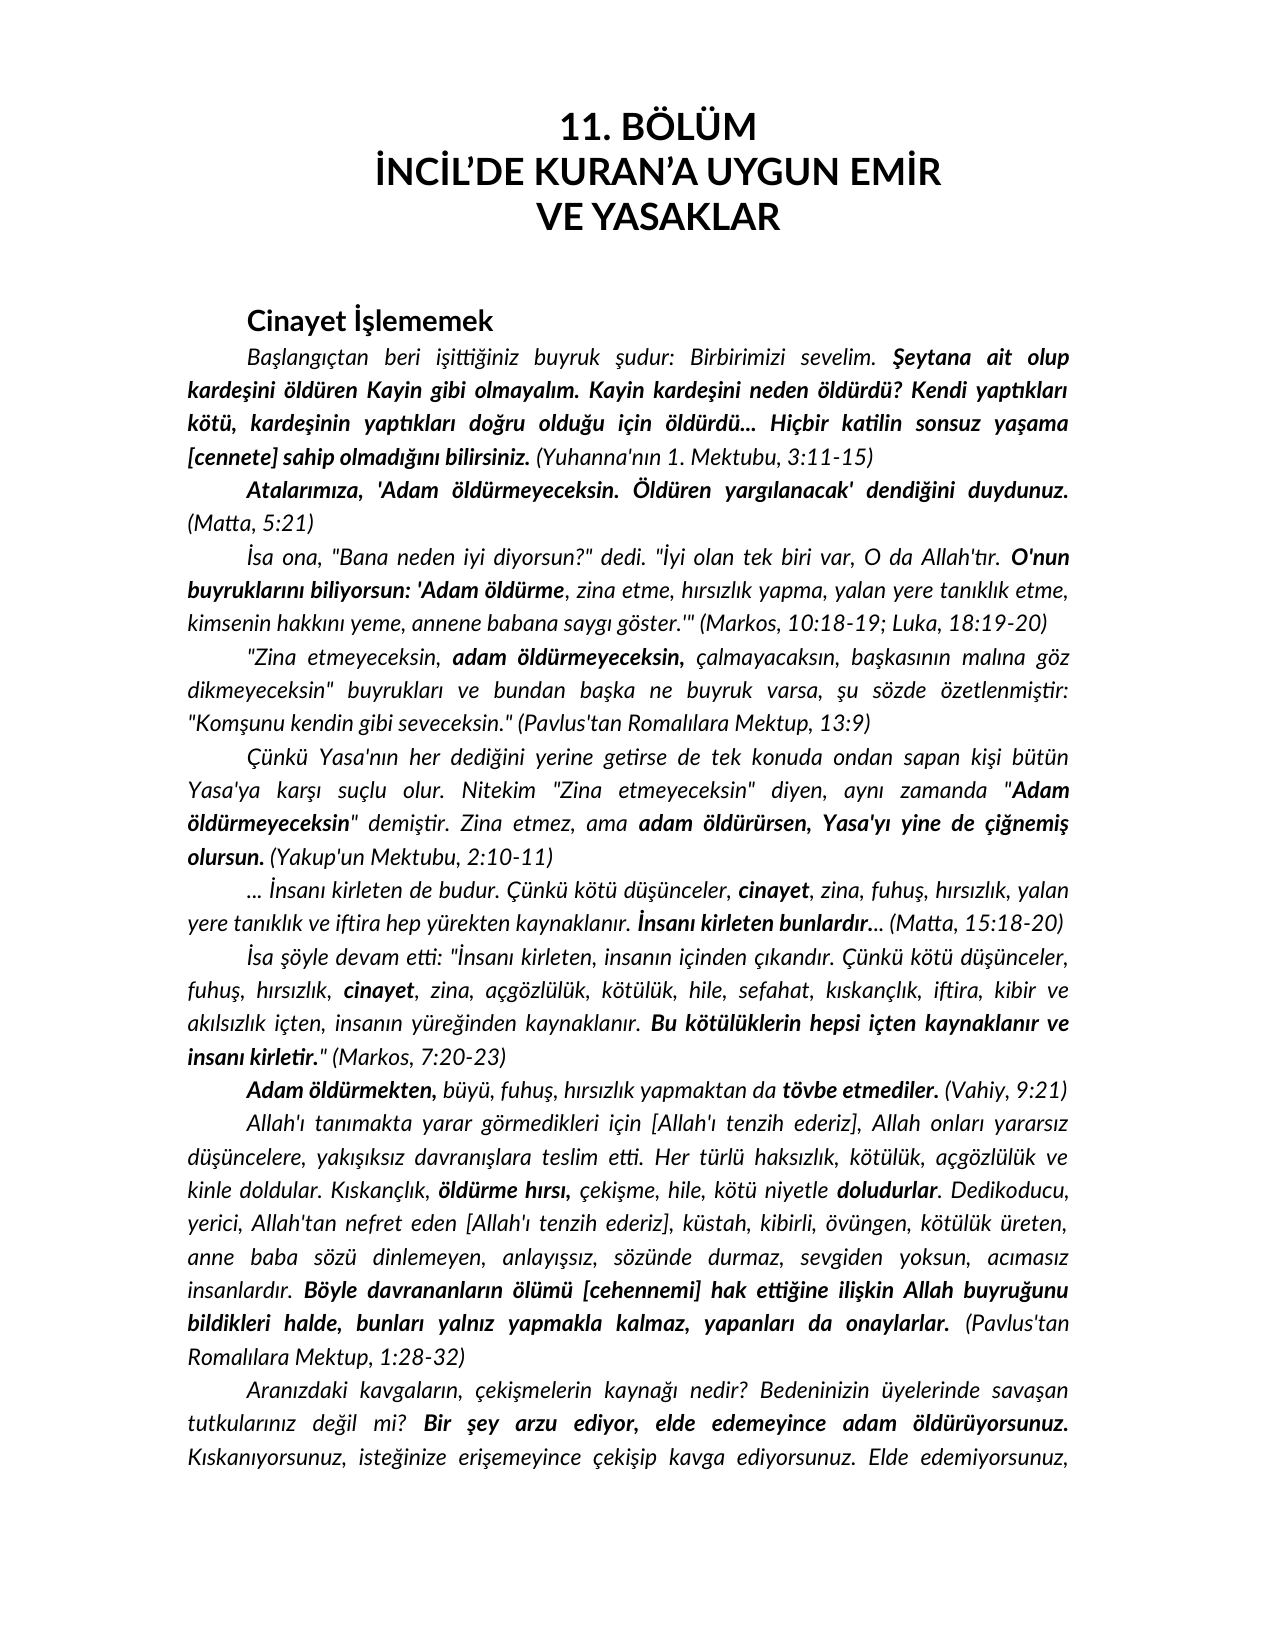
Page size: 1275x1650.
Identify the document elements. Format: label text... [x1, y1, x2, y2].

text Aranızdaki kavgaların, çekişmelerin kaynağı nedir? Bedeninizin üyelerinde savaşan tutkularınız değil mi? Bir şey arzu ediyor, elde edemeyince adam öldürüyorsunuz. Kıskanıyorsunuz, isteğinize erişemeyince çekişip kavga ediyorsunuz. Elde edemiyorsunuz, [187, 1372, 1070, 1472]
text Başlangıçtan beri işittiğiniz buyruk şudur: Birbirimizi sevelim. Şeytana ait olup kardeşini öldüren Kayin gibi olmayalım. Kayin kardeşini neden öldürdü? Kendi yaptıkları kötü, kardeşinin yaptıkları doğru olduğu için öldürdü... Hiçbir katilin sonsuz yaşama [cennete] sahip olmadığını bilirsiniz. (Yuhanna'nın 1. Mektubu, 3:11-15) [187, 338, 1070, 472]
text Çünkü Yasa'nın her dediğini yerine getirse de tek konuda ondan sapan kişi bütün Yasa'ya karşı suçlu olur. Nitekim "Zina etmeyeceksin" diyen, aynı zamanda "Adam öldürmeyeceksin" demiştir. Zina etmez, ama adam öldürürsen, Yasa'yı yine de çiğnemiş olursun. (Yakup'un Mektubu, 2:10-11) [187, 738, 1070, 872]
text ... İnsanı kirleten de budur. Çünkü kötü düşünceler, cinayet, zina, fuhuş, hırsızlık, yalan yere tanıklık ve iftira hep yürekten kaynaklanır. İnsanı kirleten bunlardır... (Matta, 15:18-20) [187, 872, 1070, 938]
text Allah'ı tanımakta yarar görmedikleri için [Allah'ı tenzih ederiz], Allah onları yararsız düşüncelere, yakışıksız davranışlara teslim etti. Her türlü haksızlık, kötülük, açgözlülük ve kinle doldular. Kıskançlık, öldürme hırsı, çekişme, hile, kötü niyetle doludurlar. Dedikoducu, yerici, Allah'tan nefret eden [Allah'ı tenzih ederiz], küstah, kibirli, övüngen, kötülük üreten, anne baba sözü dinlemeyen, anlayışsız, sözünde durmaz, sevgiden yoksun, acımasız insanlardır. Böyle davrananların ölümü [cehennemi] hak ettiğine ilişkin Allah buyruğunu bildikleri halde, bunları yalnız yapmakla kalmaz, yapanları da onaylarlar. (Pavlus'tan Romalılara Mektup, 1:28-32) [187, 1105, 1070, 1372]
text Cinayet İşlememek [187, 305, 1070, 338]
text İsa ona, "Bana neden iyi diyorsun?" dedi. "İyi olan tek biri var, O da Allah'tır. O'nun buyruklarını biliyorsun: 'Adam öldürme, zina etme, hırsızlık yapma, yalan yere tanıklık etme, kimsenin hakkını yeme, annene babana saygı göster.'" (Markos, 10:18-19; Luka, 18:19-20) [187, 538, 1070, 638]
text Adam öldürmekten, büyü, fuhuş, hırsızlık yapmaktan da tövbe etmediler. (Vahiy, 9:21) [187, 1072, 1070, 1105]
text "Zina etmeyeceksin, adam öldürmeyeceksin, çalmayacaksın, başkasının malına göz dikmeyeceksin" buyrukları ve bundan başka ne buyruk varsa, şu sözde özetlenmiştir: "Komşunu kendin gibi seveceksin." (Pavlus'tan Romalılara Mektup, 13:9) [187, 638, 1070, 738]
subtitle VE YASAKLAR [187, 193, 1070, 238]
subtitle 11. BÖLÜM [187, 103, 1070, 148]
text İsa şöyle devam etti: "İnsanı kirleten, insanın içinden çıkandır. Çünkü kötü düşünceler, fuhuş, hırsızlık, cinayet, zina, açgözlülük, kötülük, hile, sefahat, kıskançlık, iftira, kibir ve akılsızlık içten, insanın yüreğinden kaynaklanır. Bu kötülüklerin hepsi içten kaynaklanır ve insanı kirletir." (Markos, 7:20-23) [187, 938, 1070, 1072]
text Atalarımıza, 'Adam öldürmeyeceksin. Öldüren yargılanacak' dendiğini duydunuz. (Matta, 5:21) [187, 472, 1070, 538]
subtitle İNCİL’DE KURAN’A UYGUN EMİR [187, 148, 1070, 193]
